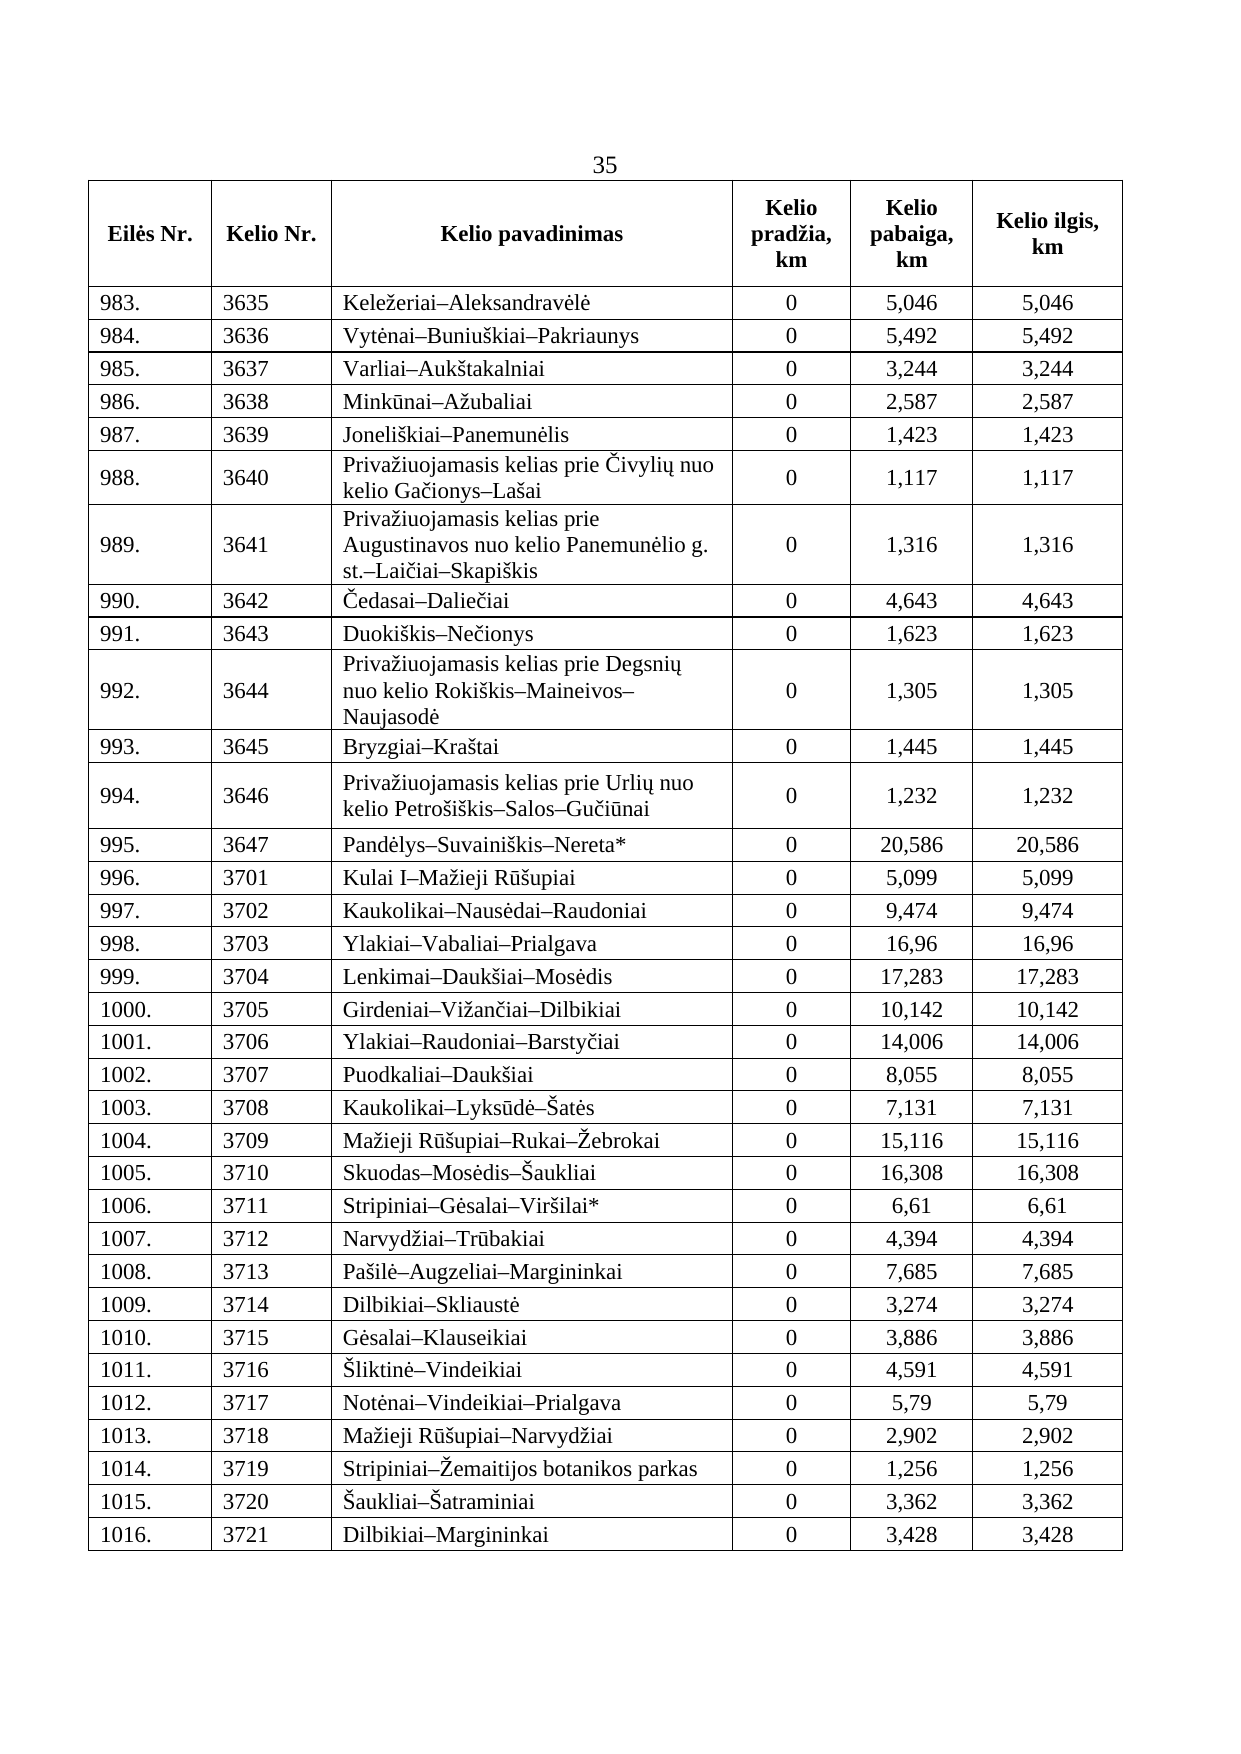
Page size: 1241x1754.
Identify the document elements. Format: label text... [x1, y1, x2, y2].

table_cell 2,902 [851, 1420, 972, 1451]
table_cell 984. [89, 320, 211, 351]
table_cell 0 [733, 960, 850, 992]
table_cell 3701 [212, 862, 331, 893]
table_cell 16,96 [973, 927, 1122, 959]
table_cell 5,046 [973, 287, 1122, 318]
table_header Kelio ilgis, km [973, 181, 1122, 286]
table_cell 3,886 [973, 1321, 1122, 1353]
table_cell 3713 [212, 1255, 331, 1287]
table_cell 1012. [89, 1387, 211, 1418]
table_cell 3711 [212, 1190, 331, 1222]
table_cell 3703 [212, 927, 331, 959]
table_cell Šliktinė–Vindeikiai [332, 1354, 732, 1386]
table_header Kelio pabaiga, km [851, 181, 972, 286]
table_cell 1009. [89, 1288, 211, 1320]
table_cell 0 [733, 862, 850, 893]
table_cell Bryzgiai–Kraštai [332, 730, 732, 762]
table_cell Mažieji Rūšupiai–Narvydžiai [332, 1420, 732, 1451]
table_cell Duokiškis–Nečionys [332, 618, 732, 649]
table_cell 3721 [212, 1518, 331, 1550]
table_cell 3717 [212, 1387, 331, 1418]
table_cell 0 [733, 650, 850, 729]
table_cell 0 [733, 385, 850, 417]
table_cell 0 [733, 451, 850, 503]
table_cell 1,423 [973, 418, 1122, 450]
table_cell 5,79 [851, 1387, 972, 1418]
table_cell 0 [733, 1321, 850, 1353]
table_cell 0 [733, 829, 850, 861]
table_cell 14,006 [973, 1026, 1122, 1057]
table_cell 8,055 [851, 1059, 972, 1090]
table_cell 0 [733, 618, 850, 649]
table_cell 3718 [212, 1420, 331, 1451]
table_cell 997. [89, 895, 211, 926]
table_cell Ylakiai–Vabaliai–Prialgava [332, 927, 732, 959]
table_cell Privažiuojamasis kelias prie Degsnių nuo kelio Rokiškis–Maineivos–Naujasodė [332, 650, 732, 729]
table_cell 6,61 [973, 1190, 1122, 1222]
table_cell 1005. [89, 1157, 211, 1189]
table_cell 0 [733, 1354, 850, 1386]
table_cell 16,96 [851, 927, 972, 959]
table_cell 5,099 [973, 862, 1122, 893]
table_cell Ylakiai–Raudoniai–Barstyčiai [332, 1026, 732, 1057]
table_cell Privažiuojamasis kelias prie Augustinavos nuo kelio Panemunėlio g. st.–Laičiai–Skapiškis [332, 505, 732, 584]
table_cell 4,643 [973, 585, 1122, 616]
table_cell Notėnai–Vindeikiai–Prialgava [332, 1387, 732, 1418]
table_cell 990. [89, 585, 211, 616]
table_cell 1013. [89, 1420, 211, 1451]
table_cell 985. [89, 353, 211, 384]
table_cell 1,232 [851, 763, 972, 828]
table_cell 4,394 [973, 1223, 1122, 1254]
table_cell 3643 [212, 618, 331, 649]
table_cell 3,362 [851, 1485, 972, 1517]
table_cell 993. [89, 730, 211, 762]
table_cell 3702 [212, 895, 331, 926]
table_cell Šaukliai–Šatraminiai [332, 1485, 732, 1517]
table_cell 998. [89, 927, 211, 959]
table_cell Puodkaliai–Daukšiai [332, 1059, 732, 1090]
table_cell Privažiuojamasis kelias prie Urlių nuo kelio Petrošiškis–Salos–Gučiūnai [332, 763, 732, 828]
table_cell 995. [89, 829, 211, 861]
table_cell 9,474 [851, 895, 972, 926]
table_cell 1010. [89, 1321, 211, 1353]
table_cell 3,244 [973, 353, 1122, 384]
table_cell 3704 [212, 960, 331, 992]
table_cell 7,131 [973, 1091, 1122, 1123]
table_cell 0 [733, 1255, 850, 1287]
table_cell 8,055 [973, 1059, 1122, 1090]
table_cell 996. [89, 862, 211, 893]
table_cell 0 [733, 320, 850, 351]
table_cell 0 [733, 993, 850, 1025]
table_cell 2,902 [973, 1420, 1122, 1451]
table_cell Girdeniai–Vižančiai–Dilbikiai [332, 993, 732, 1025]
table_cell 15,116 [973, 1124, 1122, 1156]
table_cell 16,308 [973, 1157, 1122, 1189]
table_cell Lenkimai–Daukšiai–Mosėdis [332, 960, 732, 992]
table_cell 1006. [89, 1190, 211, 1222]
table_cell 1001. [89, 1026, 211, 1057]
table_cell 3,428 [973, 1518, 1122, 1550]
table_cell 3705 [212, 993, 331, 1025]
table_cell 3644 [212, 650, 331, 729]
table_cell 3635 [212, 287, 331, 318]
table_cell Pandėlys–Suvainiškis–Nereta* [332, 829, 732, 861]
table_cell 5,492 [973, 320, 1122, 351]
table_cell 3715 [212, 1321, 331, 1353]
table_cell 10,142 [851, 993, 972, 1025]
table_header Kelio Nr. [212, 181, 331, 286]
table_cell 0 [733, 287, 850, 318]
table_cell 3712 [212, 1223, 331, 1254]
table_cell 1008. [89, 1255, 211, 1287]
table_cell 20,586 [973, 829, 1122, 861]
table_cell 4,643 [851, 585, 972, 616]
table_cell 6,61 [851, 1190, 972, 1222]
table_cell Kaukolikai–Nausėdai–Raudoniai [332, 895, 732, 926]
table_cell 10,142 [973, 993, 1122, 1025]
table_cell Minkūnai–Ažubaliai [332, 385, 732, 417]
table_cell 3645 [212, 730, 331, 762]
table_header Eilės Nr. [89, 181, 211, 286]
table_cell 1,256 [851, 1452, 972, 1484]
table_cell 15,116 [851, 1124, 972, 1156]
table_cell 1,117 [973, 451, 1122, 503]
table_cell 1016. [89, 1518, 211, 1550]
table_cell 1011. [89, 1354, 211, 1386]
table_cell 999. [89, 960, 211, 992]
table_cell 5,492 [851, 320, 972, 351]
table_cell Stripiniai–Gėsalai–Viršilai* [332, 1190, 732, 1222]
table_cell Narvydžiai–Trūbakiai [332, 1223, 732, 1254]
table_cell 3642 [212, 585, 331, 616]
table_cell Dilbikiai–Skliaustė [332, 1288, 732, 1320]
table_cell 1,316 [973, 505, 1122, 584]
table_cell 1,256 [973, 1452, 1122, 1484]
table_cell Varliai–Aukštakalniai [332, 353, 732, 384]
table_cell 0 [733, 1059, 850, 1090]
table_cell 1,305 [973, 650, 1122, 729]
table_cell 0 [733, 1091, 850, 1123]
table_cell 991. [89, 618, 211, 649]
table_cell 3647 [212, 829, 331, 861]
table_cell 1003. [89, 1091, 211, 1123]
table_cell Čedasai–Daliečiai [332, 585, 732, 616]
table_cell 0 [733, 1387, 850, 1418]
table_cell 0 [733, 895, 850, 926]
table_cell 1,232 [973, 763, 1122, 828]
table_cell Gėsalai–Klauseikiai [332, 1321, 732, 1353]
table_cell Privažiuojamasis kelias prie Čivylių nuo kelio Gačionys–Lašai [332, 451, 732, 503]
table_cell 3638 [212, 385, 331, 417]
table_header Kelio pavadinimas [332, 181, 732, 286]
table_cell 1015. [89, 1485, 211, 1517]
table_cell 0 [733, 1518, 850, 1550]
table_cell Skuodas–Mosėdis–Šaukliai [332, 1157, 732, 1189]
table_cell 1002. [89, 1059, 211, 1090]
table_cell 0 [733, 1223, 850, 1254]
table_cell 3706 [212, 1026, 331, 1057]
table_cell 3719 [212, 1452, 331, 1484]
table_cell 987. [89, 418, 211, 450]
table_cell 1014. [89, 1452, 211, 1484]
table_cell 0 [733, 1485, 850, 1517]
table_cell 0 [733, 418, 850, 450]
table_cell 5,046 [851, 287, 972, 318]
table_cell 1,445 [851, 730, 972, 762]
table_cell Pašilė–Augzeliai–Margininkai [332, 1255, 732, 1287]
table_cell 3639 [212, 418, 331, 450]
table_cell 1000. [89, 993, 211, 1025]
table_cell 1007. [89, 1223, 211, 1254]
table_cell 0 [733, 730, 850, 762]
table_cell 3636 [212, 320, 331, 351]
table_cell 5,79 [973, 1387, 1122, 1418]
table_cell 3,244 [851, 353, 972, 384]
table_cell 989. [89, 505, 211, 584]
table_cell 0 [733, 505, 850, 584]
table_cell Kaukolikai–Lyksūdė–Šatės [332, 1091, 732, 1123]
table_cell 1,117 [851, 451, 972, 503]
table_cell 17,283 [973, 960, 1122, 992]
table_cell 992. [89, 650, 211, 729]
table_cell 1004. [89, 1124, 211, 1156]
table_cell Dilbikiai–Margininkai [332, 1518, 732, 1550]
table_cell 3637 [212, 353, 331, 384]
table_cell 0 [733, 353, 850, 384]
table_cell 2,587 [851, 385, 972, 417]
table_cell 5,099 [851, 862, 972, 893]
table_cell 1,316 [851, 505, 972, 584]
table_cell 1,623 [851, 618, 972, 649]
table_cell 9,474 [973, 895, 1122, 926]
table_cell 4,591 [973, 1354, 1122, 1386]
table_cell 7,131 [851, 1091, 972, 1123]
table_cell 0 [733, 1157, 850, 1189]
table_cell 7,685 [973, 1255, 1122, 1287]
table_cell 14,006 [851, 1026, 972, 1057]
table_cell 2,587 [973, 385, 1122, 417]
table_cell 1,623 [973, 618, 1122, 649]
table_cell 3709 [212, 1124, 331, 1156]
table_cell 3,274 [851, 1288, 972, 1320]
table_cell 3720 [212, 1485, 331, 1517]
table_cell 988. [89, 451, 211, 503]
table_cell 1,423 [851, 418, 972, 450]
table_cell 1,305 [851, 650, 972, 729]
table_cell 3,886 [851, 1321, 972, 1353]
table_cell 3708 [212, 1091, 331, 1123]
table_cell Kulai I–Mažieji Rūšupiai [332, 862, 732, 893]
table_cell 3,428 [851, 1518, 972, 1550]
table_cell 7,685 [851, 1255, 972, 1287]
table_cell 3716 [212, 1354, 331, 1386]
table_cell 1,445 [973, 730, 1122, 762]
table_cell 3707 [212, 1059, 331, 1090]
table_cell 20,586 [851, 829, 972, 861]
table_cell Stripiniai–Žemaitijos botanikos parkas [332, 1452, 732, 1484]
table_cell 983. [89, 287, 211, 318]
table_cell 0 [733, 1288, 850, 1320]
table_cell 16,308 [851, 1157, 972, 1189]
table_cell Keležeriai–Aleksandravėlė [332, 287, 732, 318]
table_cell Vytėnai–Buniuškiai–Pakriaunys [332, 320, 732, 351]
table_cell 0 [733, 927, 850, 959]
table_cell 0 [733, 1452, 850, 1484]
table_cell 986. [89, 385, 211, 417]
table_cell 3714 [212, 1288, 331, 1320]
table_cell 0 [733, 1124, 850, 1156]
table_cell Mažieji Rūšupiai–Rukai–Žebrokai [332, 1124, 732, 1156]
table_cell 0 [733, 1026, 850, 1057]
table_cell 0 [733, 763, 850, 828]
table_cell 0 [733, 1420, 850, 1451]
table_cell 994. [89, 763, 211, 828]
table_cell 3710 [212, 1157, 331, 1189]
table_cell 0 [733, 585, 850, 616]
table_cell 4,394 [851, 1223, 972, 1254]
table_cell 0 [733, 1190, 850, 1222]
table_cell Joneliškiai–Panemunėlis [332, 418, 732, 450]
table_cell 3640 [212, 451, 331, 503]
table_cell 3,362 [973, 1485, 1122, 1517]
table_cell 3641 [212, 505, 331, 584]
table_cell 4,591 [851, 1354, 972, 1386]
table_cell 3646 [212, 763, 331, 828]
table_cell 17,283 [851, 960, 972, 992]
table_cell 3,274 [973, 1288, 1122, 1320]
table_header Kelio pradžia, km [733, 181, 850, 286]
